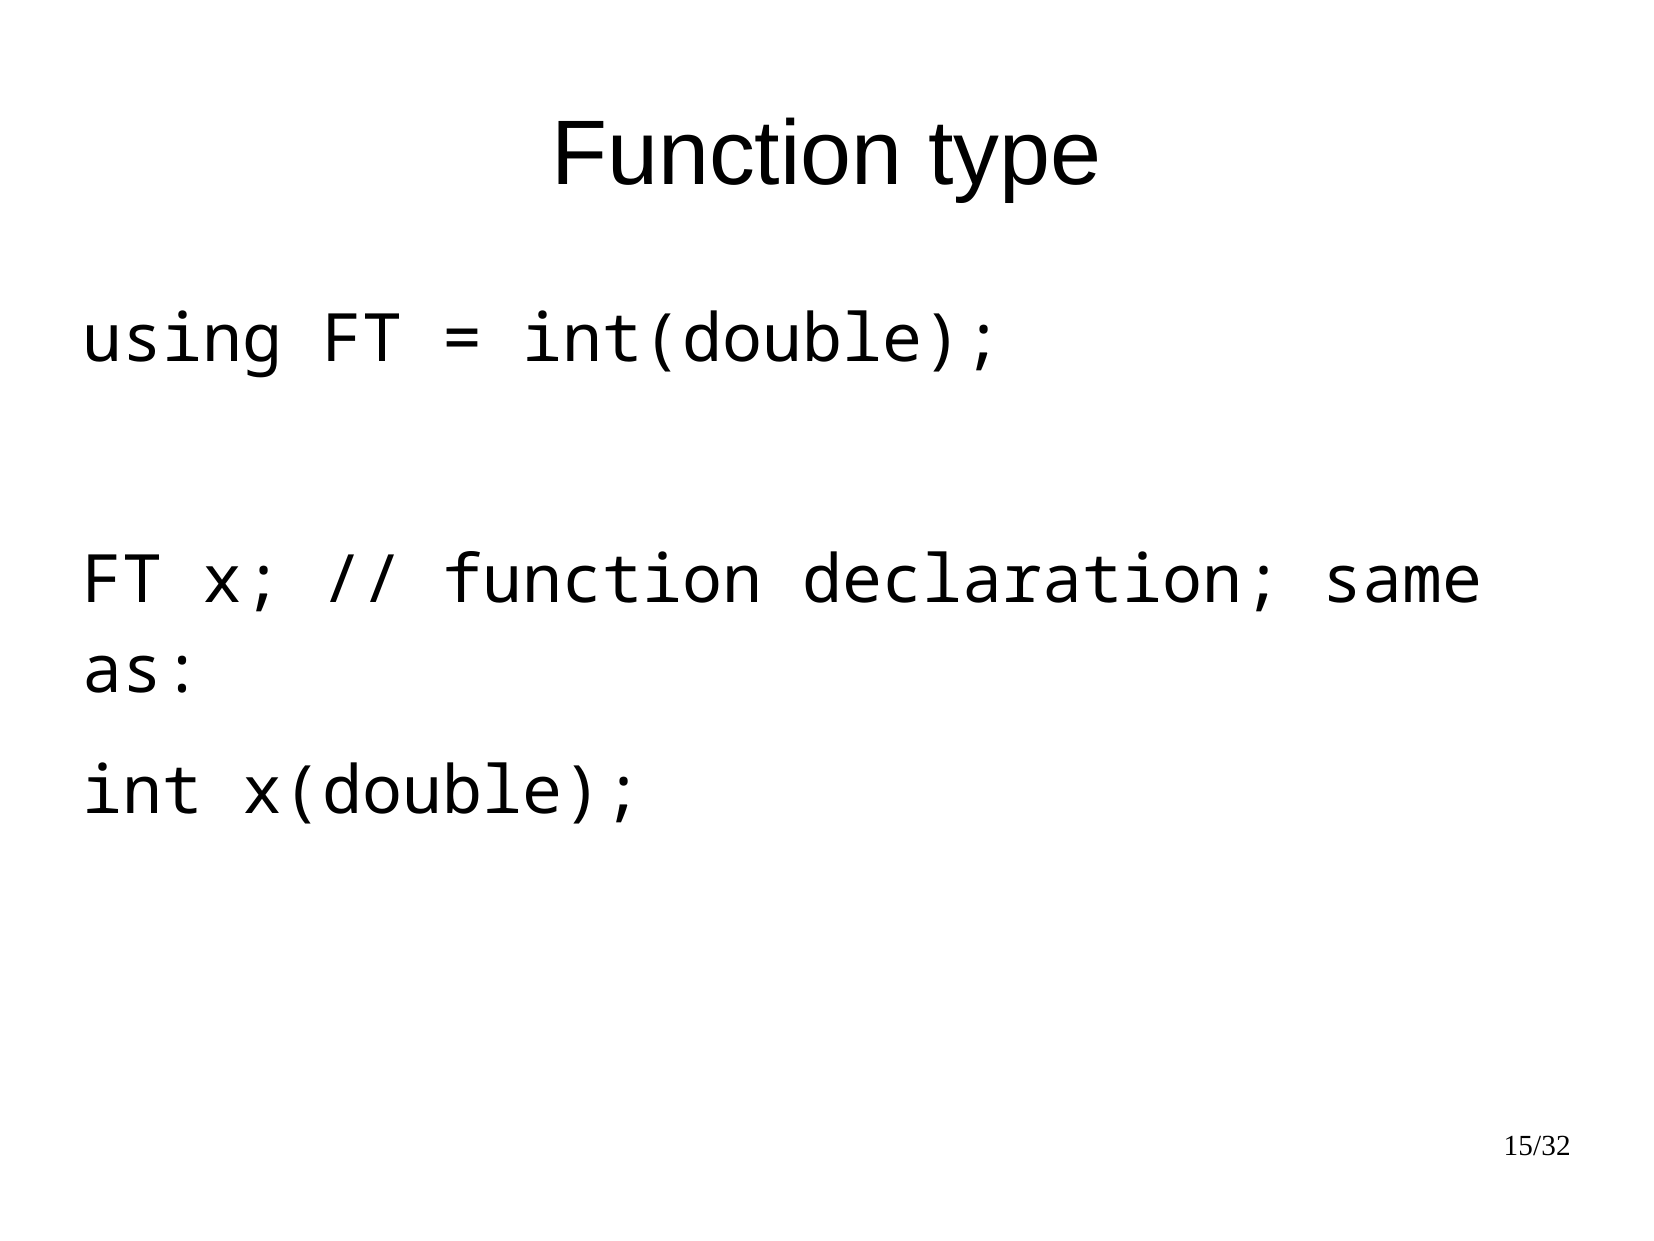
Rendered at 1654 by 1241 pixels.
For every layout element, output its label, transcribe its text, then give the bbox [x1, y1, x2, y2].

title Function type [82, 49, 1571, 257]
list using FT = int(double); FT x; // function declaration; same as: int x(double); [82, 290, 1571, 1010]
